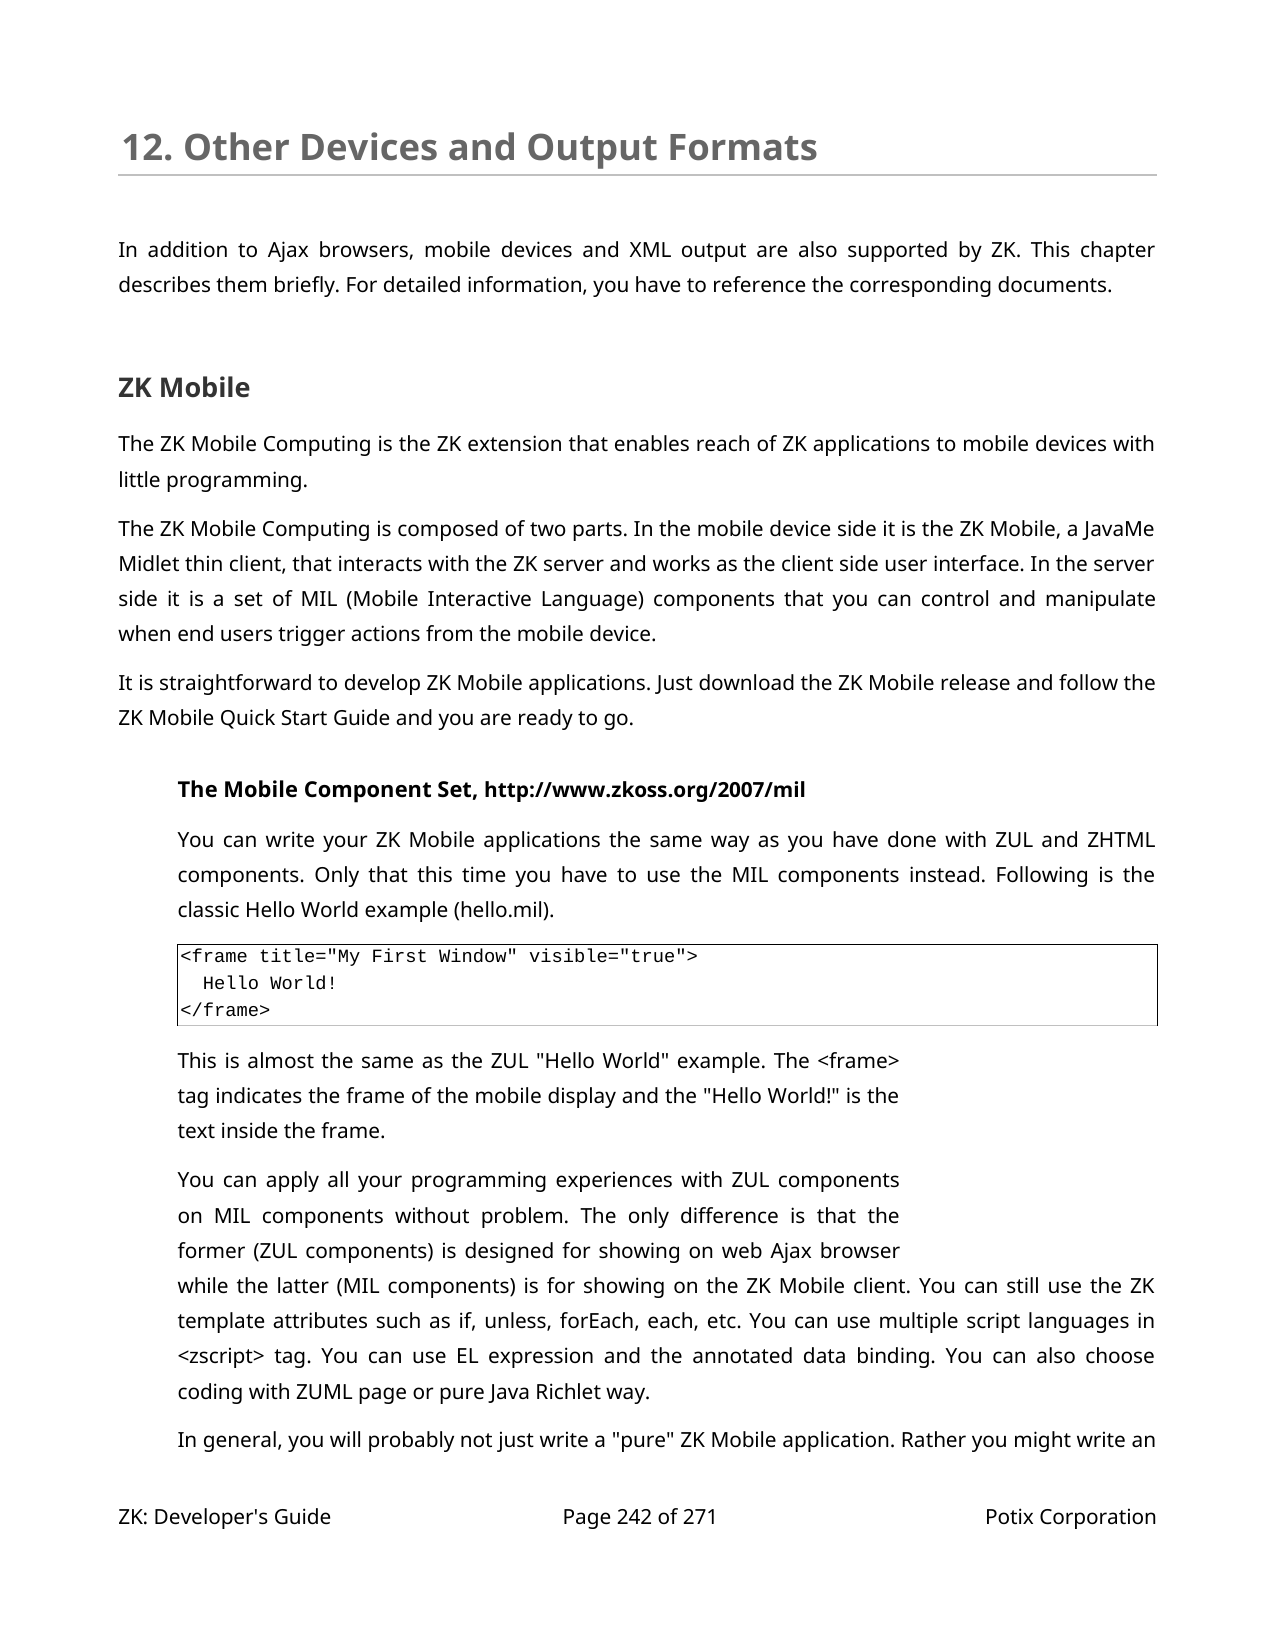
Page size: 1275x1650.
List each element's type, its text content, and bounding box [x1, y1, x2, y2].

text You can apply all your programming experiences with ZUL components on MIL components without problem. The only difference is that the former (ZUL components) is designed for showing on web Ajax browser while the latter (MIL components) is for showing on the ZK Mobile client. You can still use the ZK template attributes such as if, unless, forEach, each, etc. You can use multiple script languages in <zscript> tag. You can use EL expression and the annotated data binding. You can also choose coding with ZUML page or pure Java Richlet way. [177, 1166, 1157, 1405]
subtitle ZK Mobile [118, 369, 1157, 406]
text The ZK Mobile Computing is the ZK extension that enables reach of ZK applications to mobile devices with little programming. [118, 429, 1157, 493]
text You can write your ZK Mobile applications the same way as you have done with ZUL and ZHTML components. Only that this time you have to use the MIL components instead. Following is the classic Hello World example (hello.mil). [177, 825, 1157, 923]
text In general, you will probably not just write a "pure" ZK Mobile application. Rather you might write an [177, 1426, 1157, 1454]
subtitle The Mobile Component Set, http://www.zkoss.org/2007/mil [177, 774, 1157, 804]
text </frame> [178, 998, 1157, 1025]
text It is straightforward to develop ZK Mobile applications. Just download the ZK Mobile release and follow the ZK Mobile Quick Start Guide and you are ready to go. [118, 668, 1157, 732]
text In addition to Ajax browsers, mobile devices and XML output are also supported by ZK. This chapter describes them briefly. For detailed information, you have to reference the corresponding documents. [118, 235, 1157, 298]
text Hello World! [178, 971, 1157, 995]
text <frame title="My First Window" visible="true"> [178, 945, 1157, 968]
text This is almost the same as the ZUL "Hello World" example. The <frame> tag indicates the frame of the mobile display and the "Hello World!" is the text inside the frame. [177, 1046, 1157, 1145]
subtitle 12. Other Devices and Output Formats [118, 118, 1157, 174]
text The ZK Mobile Computing is composed of two parts. In the mobile device side it is the ZK Mobile, a JavaMe Midlet thin client, that interacts with the ZK server and works as the client side user interface. In the server side it is a set of MIL (Mobile Interactive Language) components that you can control and manipulate when end users trigger actions from the mobile device. [118, 514, 1157, 647]
